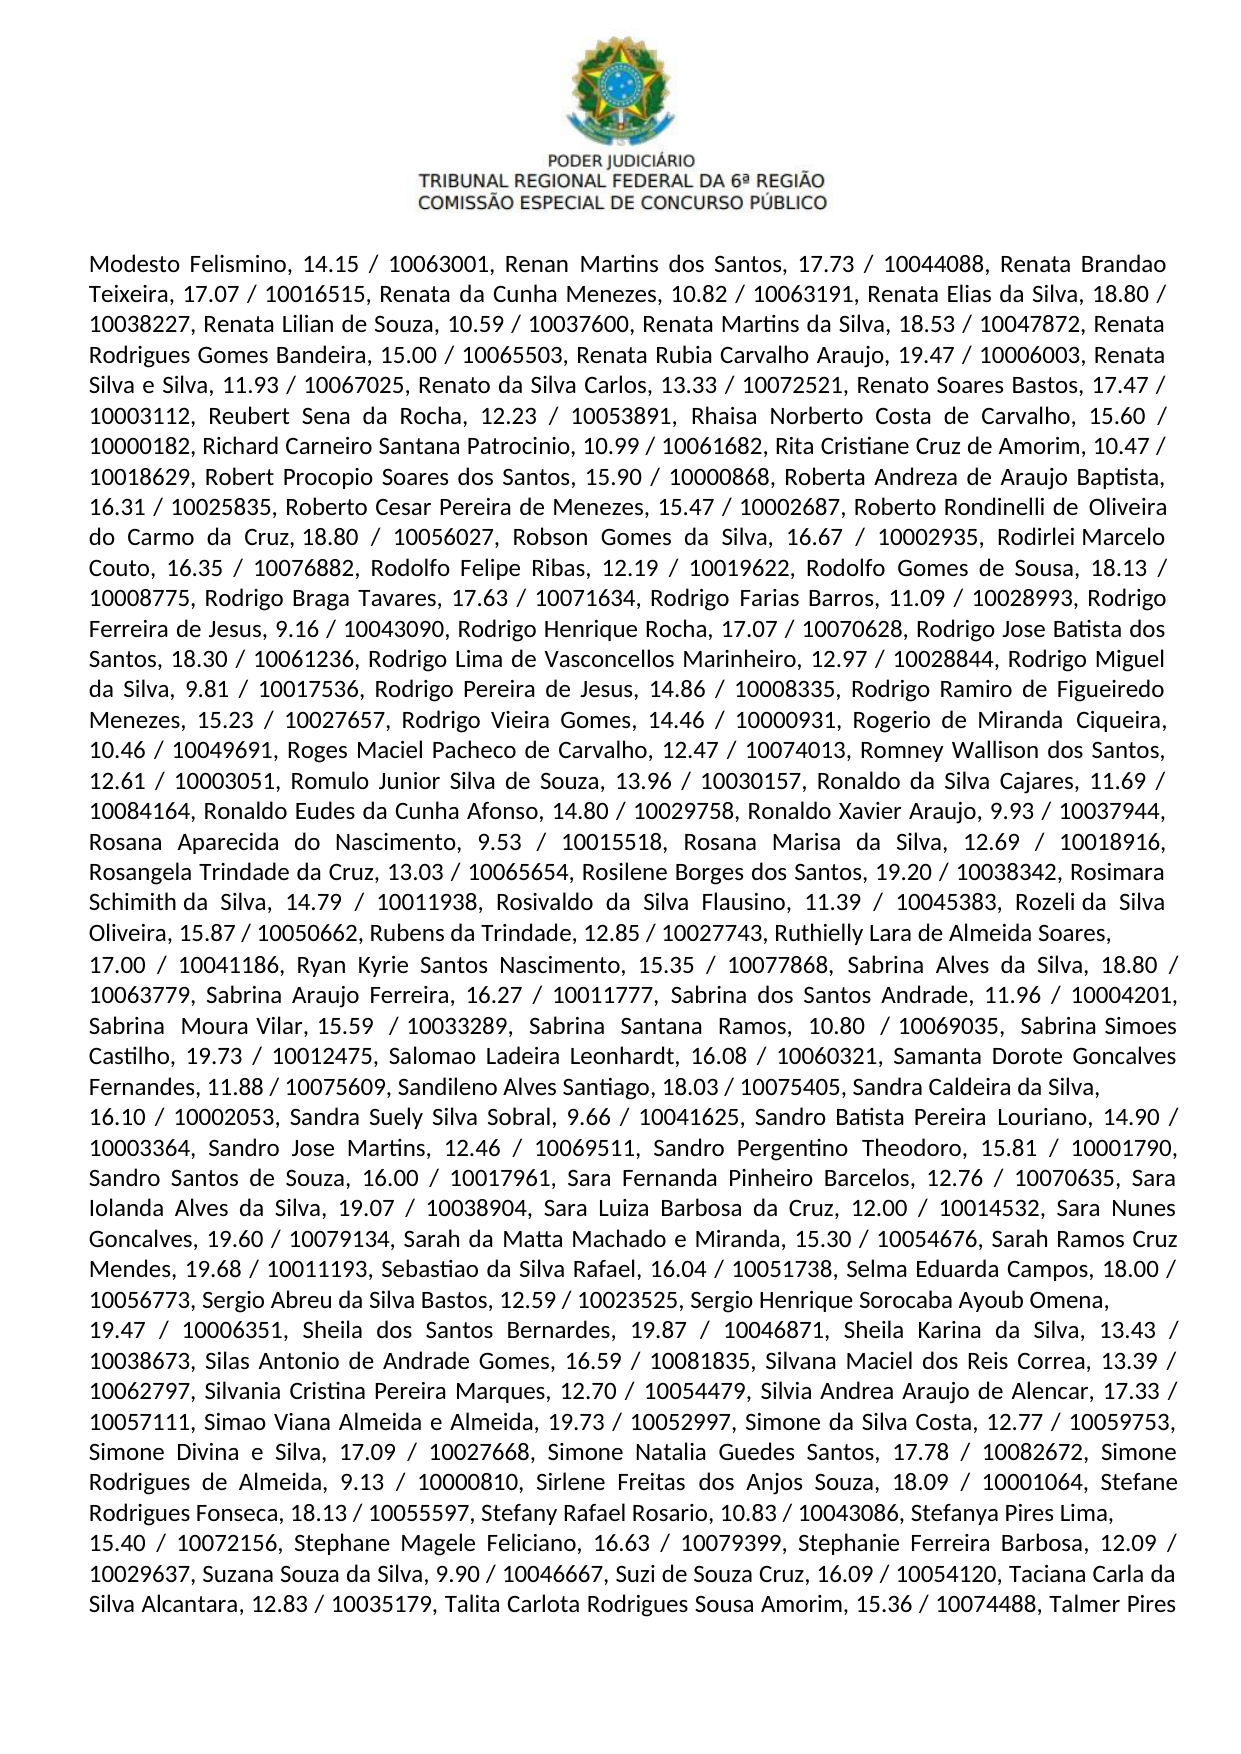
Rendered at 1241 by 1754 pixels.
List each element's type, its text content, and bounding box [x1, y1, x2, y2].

text 15.40 / 10072156, Stephane Magele Feliciano, 16.63 / 10079399, Stephanie Ferreira Barbosa, 12.09 / 10029637, Suzana Souza da Silva, 9.90 / 10046667, Suzi de Souza Cruz, 16.09 / 10054120, Taciana Carla da Silva Alcantara, 12.83 / 10035179, Talita Carlota Rodrigues Sousa Amorim, 15.36 / 10074488, Talmer Pires [89, 1527, 1178, 1619]
text 19.47 / 10006351, Sheila dos Santos Bernardes, 19.87 / 10046871, Sheila Karina da Silva, 13.43 / 10038673, Silas Antonio de Andrade Gomes, 16.59 / 10081835, Silvana Maciel dos Reis Correa, 13.39 / 10062797, Silvania Cristina Pereira Marques, 12.70 / 10054479, Silvia Andrea Araujo de Alencar, 17.33 / 10057111, Simao Viana Almeida e Almeida, 19.73 / 10052997, Simone da Silva Costa, 12.77 / 10059753, Simone Divina e Silva, 17.09 / 10027668, Simone Natalia Guedes Santos, 17.78 / 10082672, Simone Rodrigues de Almeida, 9.13 / 10000810, Sirlene Freitas dos Anjos Souza, 18.09 / 10001064, Stefane Rodrigues Fonseca, 18.13 / 10055597, Stefany Rafael Rosario, 10.83 / 10043086, Stefanya Pires Lima, [89, 1314, 1178, 1527]
text 16.10 / 10002053, Sandra Suely Silva Sobral, 9.66 / 10041625, Sandro Batista Pereira Louriano, 14.90 / 10003364, Sandro Jose Martins, 12.46 / 10069511, Sandro Pergentino Theodoro, 15.81 / 10001790, Sandro Santos de Souza, 16.00 / 10017961, Sara Fernanda Pinheiro Barcelos, 12.76 / 10070635, Sara Iolanda Alves da Silva, 19.07 / 10038904, Sara Luiza Barbosa da Cruz, 12.00 / 10014532, Sara Nunes Goncalves, 19.60 / 10079134, Sarah da Matta Machado e Miranda, 15.30 / 10054676, Sarah Ramos Cruz Mendes, 19.68 / 10011193, Sebastiao da Silva Rafael, 16.04 / 10051738, Selma Eduarda Campos, 18.00 / 10056773, Sergio Abreu da Silva Bastos, 12.59 / 10023525, Sergio Henrique Sorocaba Ayoub Omena, [89, 1101, 1178, 1314]
text 17.00 / 10041186, Ryan Kyrie Santos Nascimento, 15.35 / 10077868, Sabrina Alves da Silva, 18.80 / 10063779, Sabrina Araujo Ferreira, 16.27 / 10011777, Sabrina dos Santos Andrade, 11.96 / 10004201, Sabrina Moura Vilar, 15.59 / 10033289, Sabrina Santana Ramos, 10.80 / 10069035, Sabrina Simoes Castilho, 19.73 / 10012475, Salomao Ladeira Leonhardt, 16.08 / 10060321, Samanta Dorote Goncalves Fernandes, 11.88 / 10075609, Sandileno Alves Santiago, 18.03 / 10075405, Sandra Caldeira da Silva, [89, 949, 1179, 1101]
text Modesto Felismino, 14.15 / 10063001, Renan Martins dos Santos, 17.73 / 10044088, Renata Brandao Teixeira, 17.07 / 10016515, Renata da Cunha Menezes, 10.82 / 10063191, Renata Elias da Silva, 18.80 / 10038227, Renata Lilian de Souza, 10.59 / 10037600, Renata Martins da Silva, 18.53 / 10047872, Renata Rodrigues Gomes Bandeira, 15.00 / 10065503, Renata Rubia Carvalho Araujo, 19.47 / 10006003, Renata Silva e Silva, 11.93 / 10067025, Renato da Silva Carlos, 13.33 / 10072521, Renato Soares Bastos, 17.47 / 10003112, Reubert Sena da Rocha, 12.23 / 10053891, Rhaisa Norberto Costa de Carvalho, 15.60 / 10000182, Richard Carneiro Santana Patrocinio, 10.99 / 10061682, Rita Cristiane Cruz de Amorim, 10.47 / 10018629, Robert Procopio Soares dos Santos, 15.90 / 10000868, Roberta Andreza de Araujo Baptista, 16.31 / 10025835, Roberto Cesar Pereira de Menezes, 15.47 / 10002687, Roberto Rondinelli de Oliveira do Carmo da Cruz, 18.80 / 10056027, Robson Gomes da Silva, 16.67 / 10002935, Rodirlei Marcelo Couto, 16.35 / 10076882, Rodolfo Felipe Ribas, 12.19 / 10019622, Rodolfo Gomes de Sousa, 18.13 / 10008775, Rodrigo Braga Tavares, 17.63 / 10071634, Rodrigo Farias Barros, 11.09 / 10028993, Rodrigo Ferreira de Jesus, 9.16 / 10043090, Rodrigo Henrique Rocha, 17.07 / 10070628, Rodrigo Jose Batista dos Santos, 18.30 / 10061236, Rodrigo Lima de Vasconcellos Marinheiro, 12.97 / 10028844, Rodrigo Miguel da Silva, 9.81 / 10017536, Rodrigo Pereira de Jesus, 14.86 / 10008335, Rodrigo Ramiro de Figueiredo Menezes, 15.23 / 10027657, Rodrigo Vieira Gomes, 14.46 / 10000931, Rogerio de Miranda Ciqueira, 10.46 / 10049691, Roges Maciel Pacheco de Carvalho, 12.47 / 10074013, Romney Wallison dos Santos, 12.61 / 10003051, Romulo Junior Silva de Souza, 13.96 / 10030157, Ronaldo da Silva Cajares, 11.69 / 10084164, Ronaldo Eudes da Cunha Afonso, 14.80 / 10029758, Ronaldo Xavier Araujo, 9.93 / 10037944, Rosana Aparecida do Nascimento, 9.53 / 10015518, Rosana Marisa da Silva, 12.69 / 10018916, Rosangela Trindade da Cruz, 13.03 / 10065654, Rosilene Borges dos Santos, 19.20 / 10038342, Rosimara Schimith da Silva, 14.79 / 10011938, Rosivaldo da Silva Flausino, 11.39 / 10045383, Rozeli da Silva Oliveira, 15.87 / 10050662, Rubens da Trindade, 12.85 / 10027743, Ruthielly Lara de Almeida Soares, [89, 248, 1167, 947]
picture [406, 0, 834, 225]
